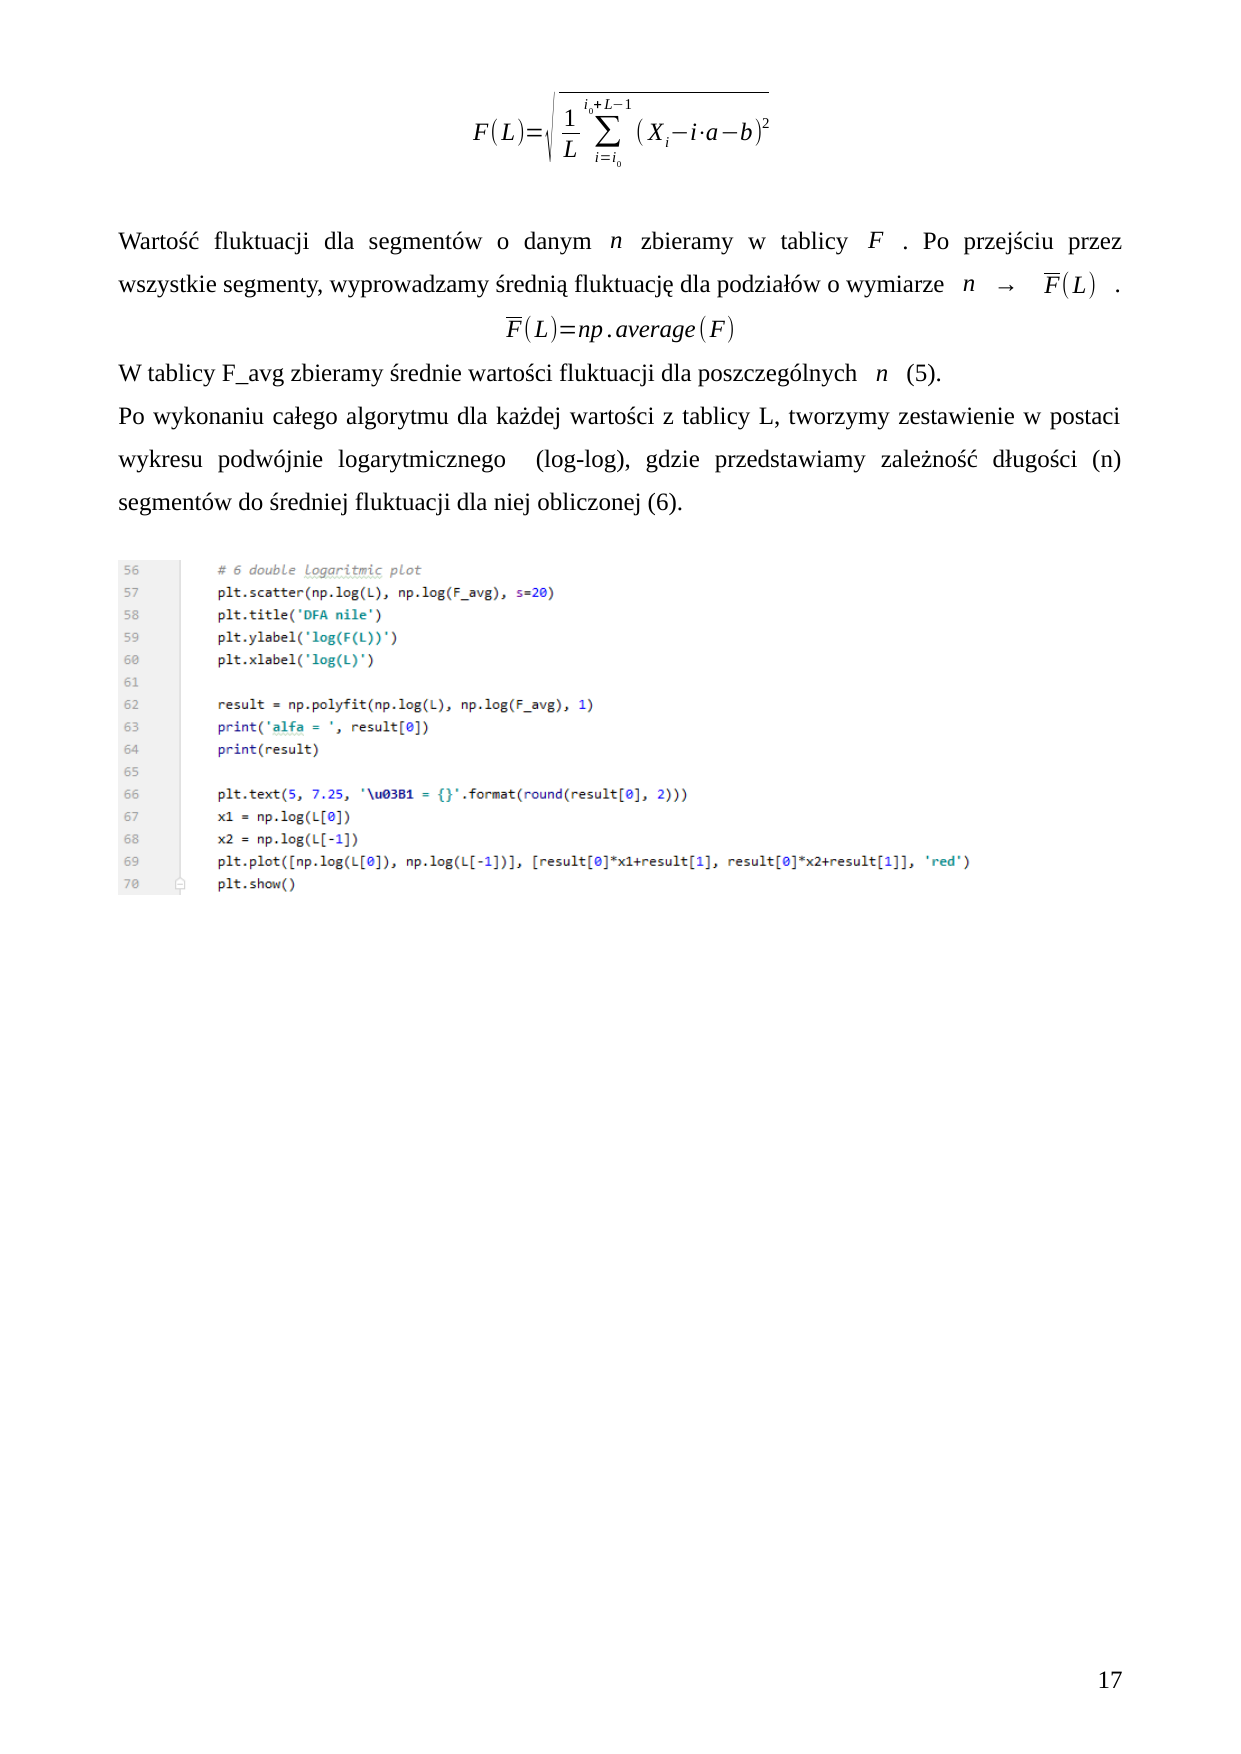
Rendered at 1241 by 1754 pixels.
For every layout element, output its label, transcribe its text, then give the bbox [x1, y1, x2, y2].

text Wartość fluktuacji dla segmentów o danymzbieramy w tablicy. Po przejściu przez wszystkie segmenty, wyprowadzamy średnią fluktuację dla podziałów o wymiarze→ . [118, 226, 1122, 299]
text W tablicy F_avg zbieramy średnie wartości fluktuacji dla poszczególnych(5). [118, 358, 1122, 387]
text Po wykonaniu całego algorytmu dla każdej wartości z tablicy L, tworzymy zestawienie w postaci wykresu podwójnie logarytmicznego (log-log), gdzie przedstawiamy zależność długości (n) segmentów do średniej fluktuacji dla niej obliczonej (6). [118, 401, 1122, 516]
picture [118, 560, 1123, 895]
